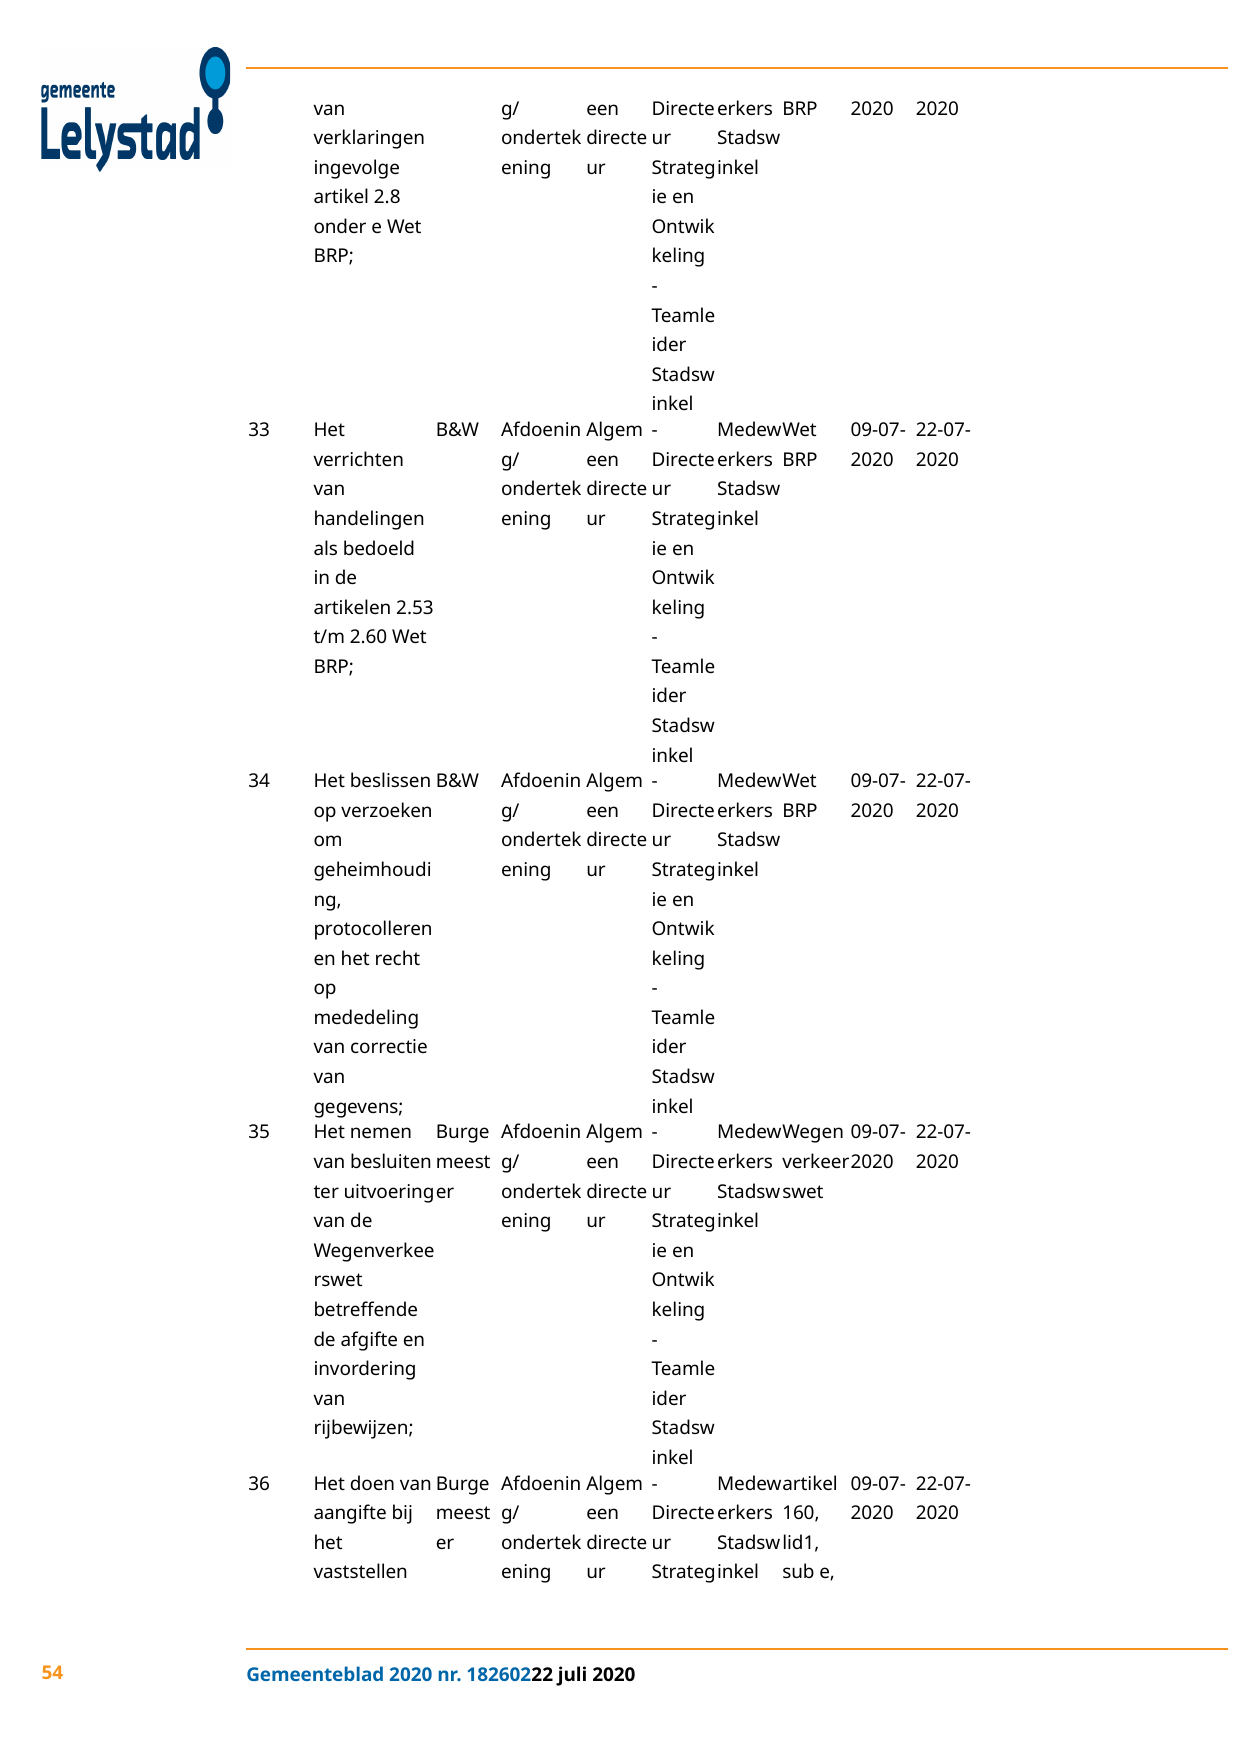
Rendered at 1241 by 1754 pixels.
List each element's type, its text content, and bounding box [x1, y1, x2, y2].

table_cell Het verrichten van handelingen als bedoeld in de artikelen 2.53 t/m 2.60 Wet BRP; [313, 416, 436, 767]
table_cell 2020 [850, 95, 916, 416]
table_cell g/ondertekening [501, 95, 586, 416]
table_cell Wet BRP [782, 95, 850, 416]
table_cell 36 [248, 1470, 313, 1584]
table_cell Algemeen directeur [586, 768, 651, 1119]
table_cell [248, 95, 313, 416]
table_cell 09-07-2020 [850, 1470, 916, 1584]
table_cell Wet BRP [782, 768, 850, 1119]
picture [41, 47, 231, 172]
table_cell 09-07-2020 [850, 1119, 916, 1470]
table_cell Medewerkers Stadswinkel [717, 95, 782, 416]
table_cell Medewerkers Stadswinkel [717, 416, 782, 767]
table_cell Het beslissen op verzoeken om geheimhouding, protocolleren en het recht op mededeling van correctie van gegevens; [313, 768, 436, 1119]
table_cell 34 [248, 768, 313, 1119]
table_cell Wegenverkeerswet [782, 1119, 850, 1470]
table_cell - Directeur Strategie en Ontwikkeling - Teamleider Stadswinkel [651, 95, 717, 416]
table_cell een directeur [586, 95, 651, 416]
table_cell 09-07-2020 [850, 768, 916, 1119]
table_cell 22-07-2020 [916, 1470, 981, 1584]
table_cell Medewerkers Stadswinkel [717, 1470, 782, 1584]
table_cell B&W [436, 416, 501, 767]
table_cell [981, 416, 1152, 767]
table_cell [981, 768, 1152, 1119]
table_cell Afdoening/ondertekening [501, 1119, 586, 1470]
table_cell [436, 95, 501, 416]
table_cell Wet BRP [782, 416, 850, 767]
table_cell 22-07-2020 [916, 416, 981, 767]
table_cell Algemeen directeur [586, 1470, 651, 1584]
table_cell 09-07-2020 [850, 416, 916, 767]
table_cell 22-07-2020 [916, 1119, 981, 1470]
table_cell Burgemeester [436, 1119, 501, 1470]
table_cell - Directeur Strategie en Ontwikkeling - Teamleider Stadswinkel [651, 1119, 717, 1470]
table_cell 22-07-2020 [916, 768, 981, 1119]
table_cell 33 [248, 416, 313, 767]
table_cell - Directeur Strategie en Ontwikkeling - Teamleider Stadswinkel [651, 416, 717, 767]
table_cell 35 [248, 1119, 313, 1470]
table_cell Het doen van aangifte bij het vaststellen [313, 1470, 436, 1584]
table_cell Afdoening/ondertekening [501, 768, 586, 1119]
table_cell Afdoening/ondertekening [501, 1470, 586, 1584]
table_cell Medewerkers Stadswinkel [717, 1119, 782, 1470]
table_cell Het nemen van besluiten ter uitvoering van de Wegenverkeerswet betreffende de afgifte en invordering van rijbewijzen; [313, 1119, 436, 1470]
table_cell [981, 95, 1152, 416]
table_cell Afdoening/ondertekening [501, 416, 586, 767]
table_cell artikel 160, lid1, sub e, [782, 1470, 850, 1584]
table_cell van verklaringen ingevolge artikel 2.8 onder e Wet BRP; [313, 95, 436, 416]
table_cell - Directeur Strateg [651, 1470, 717, 1584]
table_cell [981, 1119, 1152, 1470]
table_cell [981, 1470, 1152, 1584]
table_cell Algemeen directeur [586, 416, 651, 767]
table_cell Medewerkers Stadswinkel [717, 768, 782, 1119]
table_cell Algemeen directeur [586, 1119, 651, 1470]
table_cell 2020 [916, 95, 981, 416]
table_cell - Directeur Strategie en Ontwikkeling - Teamleider Stadswinkel [651, 768, 717, 1119]
table_cell Burgemeester [436, 1470, 501, 1584]
table_cell B&W [436, 768, 501, 1119]
